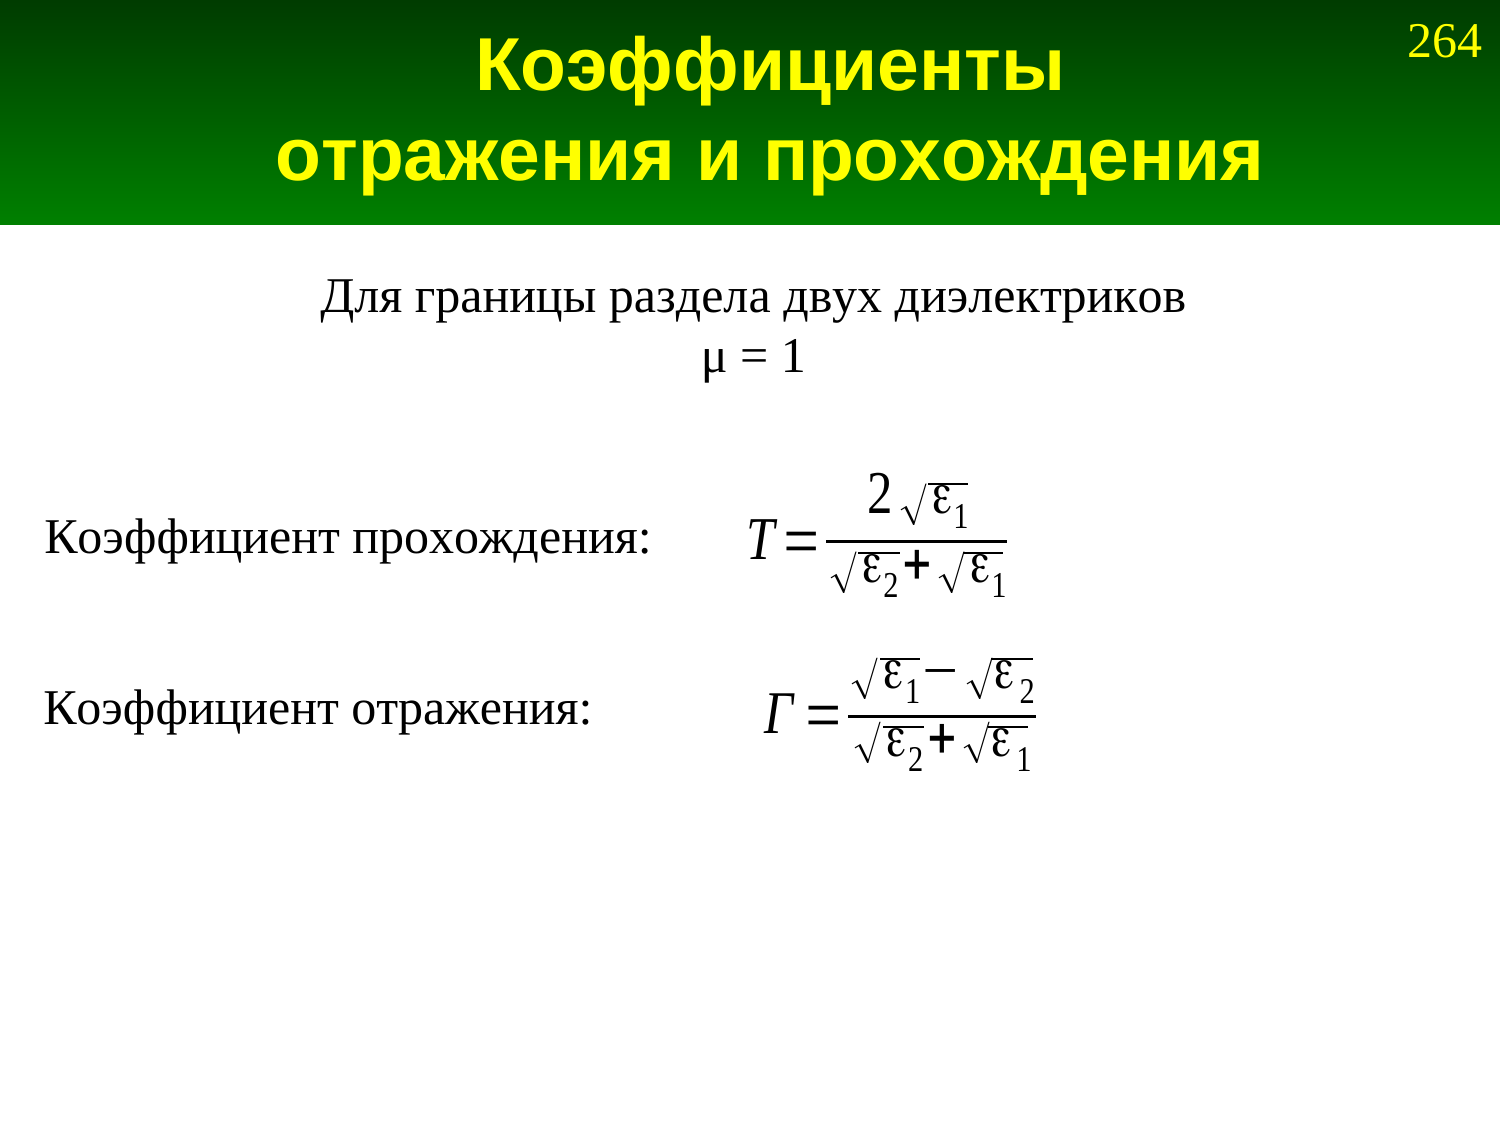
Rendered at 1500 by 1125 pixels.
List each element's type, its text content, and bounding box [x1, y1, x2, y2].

title Коэффициенты отражения и прохождения [100, 7, 1441, 204]
text_box Для границы раздела двух диэлектриков μ = 1 [305, 254, 1202, 390]
text_box Коэффициент прохождения: [29, 495, 667, 571]
chart [748, 653, 1052, 780]
chart [733, 460, 1023, 606]
text_box Коэффициент отражения: [28, 667, 608, 743]
